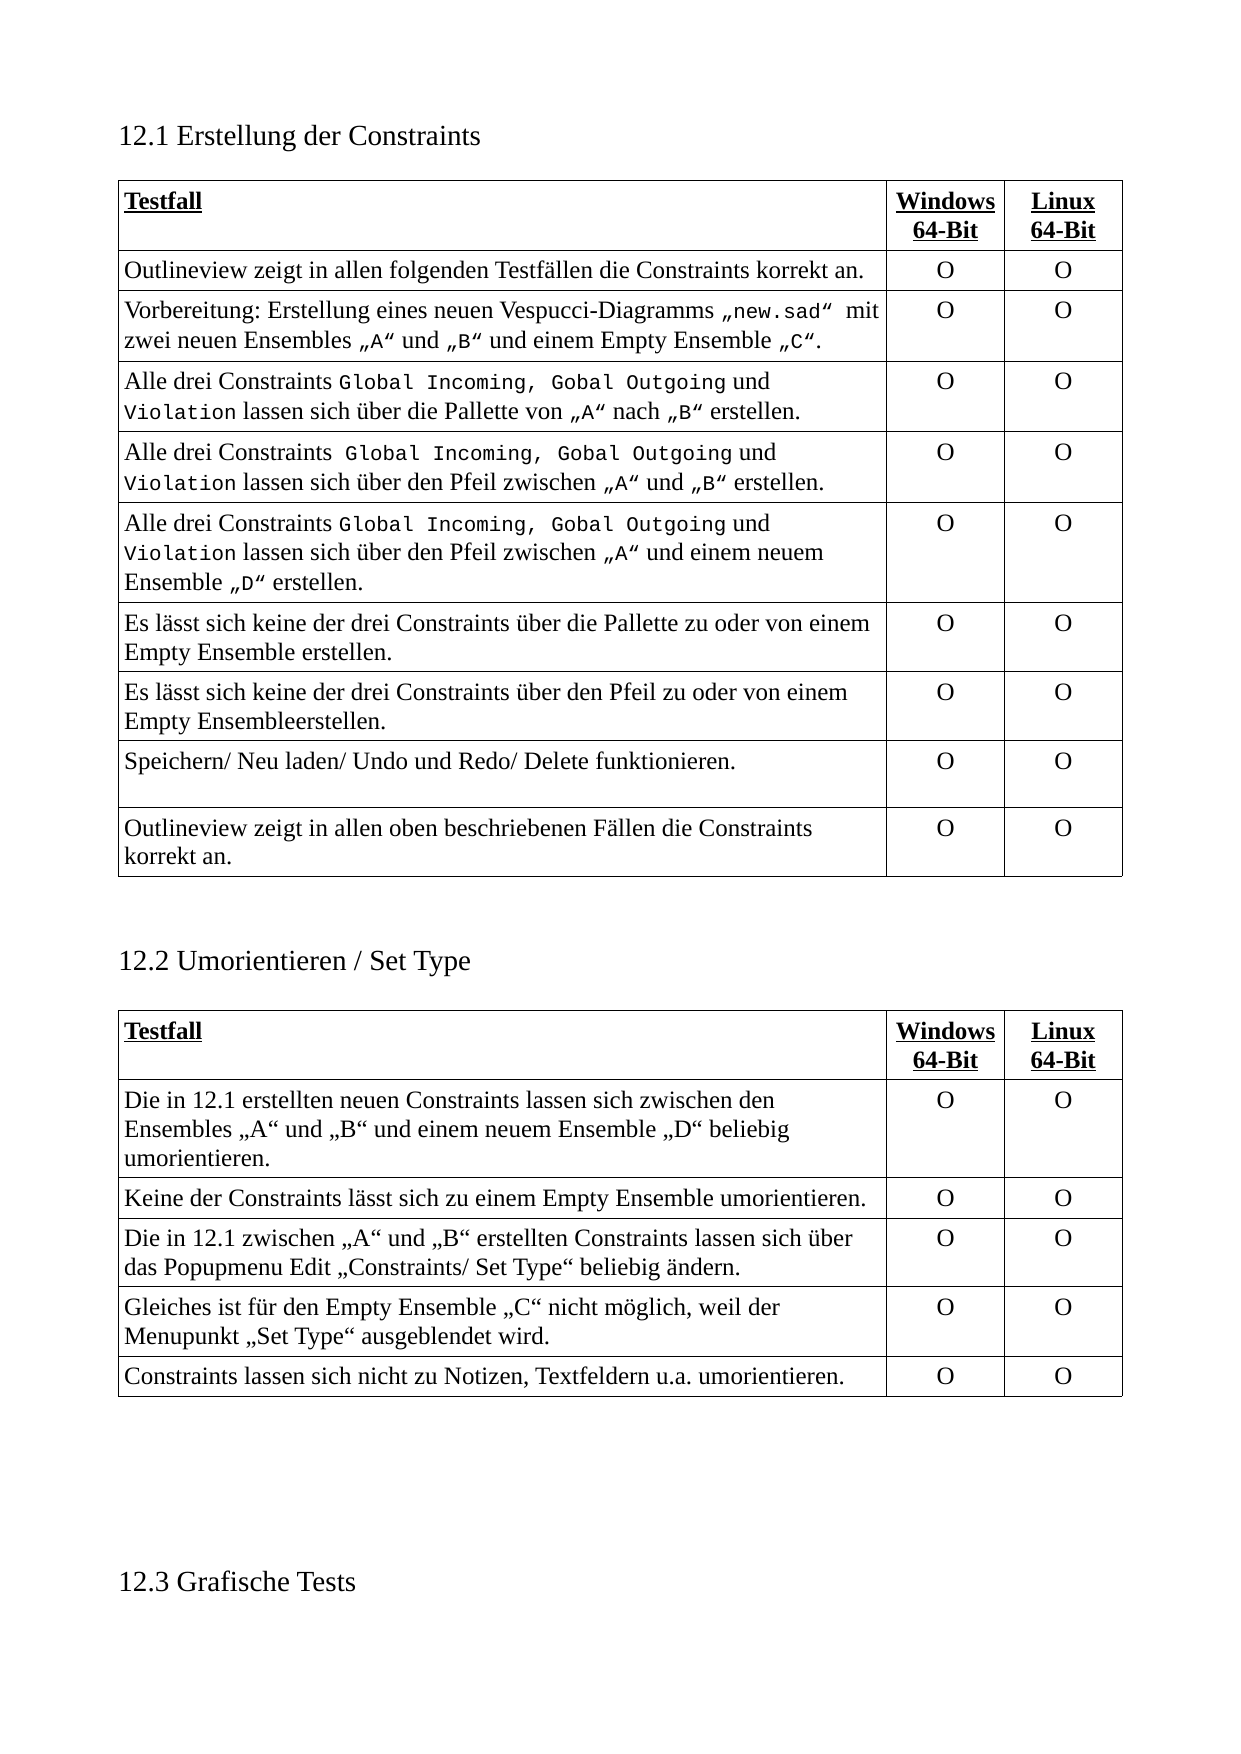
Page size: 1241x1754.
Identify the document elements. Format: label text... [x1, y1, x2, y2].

table_cell Constraints lassen sich nicht zu Notizen, Textfeldern u.a. umorientieren. [119, 1357, 886, 1396]
table_cell O [1005, 432, 1122, 502]
table_cell Outlineview zeigt in allen folgenden Testfällen die Constraints korrekt an. [119, 251, 886, 290]
text 12.2 Umorientieren / Set Type [118, 943, 1122, 977]
table_cell Alle drei Constraints Global Incoming, Gobal Outgoing und Violation lassen sich über den Pfeil zwischen „A“ und „B“ erstellen. [119, 432, 886, 502]
table_cell O [1005, 503, 1122, 602]
table_cell Gleiches ist für den Empty Ensemble „C“ nicht möglich, weil der Menupunkt „Set Type“ ausgeblendet wird. [119, 1287, 886, 1356]
table_cell Es lässt sich keine der drei Constraints über den Pfeil zu oder von einem Empty Ensembleerstellen. [119, 672, 886, 740]
table_cell O [887, 503, 1004, 602]
table_cell O [887, 1178, 1004, 1217]
table_cell Keine der Constraints lässt sich zu einem Empty Ensemble umorientieren. [119, 1178, 886, 1217]
table_header Linux 64-Bit [1005, 1011, 1122, 1079]
table_cell O [887, 808, 1004, 876]
text 12.1 Erstellung der Constraints [118, 118, 1122, 152]
table_cell O [1005, 808, 1122, 876]
table_cell O [1005, 672, 1122, 740]
table_cell O [1005, 1080, 1122, 1177]
table_cell O [1005, 362, 1122, 431]
table_cell O [1005, 1178, 1122, 1217]
table_cell Speichern/ Neu laden/ Undo und Redo/ Delete funktionieren. [119, 741, 886, 807]
table_cell O [887, 603, 1004, 671]
text 12.3 Grafische Tests [118, 1564, 1122, 1597]
table_cell O [1005, 1219, 1122, 1286]
table_cell O [887, 251, 1004, 290]
table_header Windows 64-Bit [887, 181, 1004, 249]
table_cell O [887, 1219, 1004, 1286]
table_cell Outlineview zeigt in allen oben beschriebenen Fällen die Constraints korrekt an. [119, 808, 886, 876]
table_cell Die in 12.1 erstellten neuen Constraints lassen sich zwischen den Ensembles „A“ und „B“ und einem neuem Ensemble „D“ beliebig umorientieren. [119, 1080, 886, 1177]
table_cell O [1005, 1357, 1122, 1396]
table_cell O [887, 672, 1004, 740]
table_cell O [887, 1357, 1004, 1396]
table_cell Alle drei Constraints Global Incoming, Gobal Outgoing und Violation lassen sich über die Pallette von „A“ nach „B“ erstellen. [119, 362, 886, 431]
table_cell O [1005, 603, 1122, 671]
table_cell O [1005, 291, 1122, 361]
table_header Linux 64-Bit [1005, 181, 1122, 249]
table_cell Vorbereitung: Erstellung eines neuen Vespucci-Diagramms „new.sad“ mit zwei neuen Ensembles „A“ und „B“ und einem Empty Ensemble „C“. [119, 291, 886, 361]
table_cell O [1005, 1287, 1122, 1356]
table_cell O [887, 1287, 1004, 1356]
table_header Testfall [119, 181, 886, 249]
table_cell Alle drei Constraints Global Incoming, Gobal Outgoing und Violation lassen sich über den Pfeil zwischen „A“ und einem neuem Ensemble „D“ erstellen. [119, 503, 886, 602]
table_header Windows 64-Bit [887, 1011, 1004, 1079]
table_cell O [1005, 741, 1122, 807]
table_cell O [887, 432, 1004, 502]
table_cell O [887, 741, 1004, 807]
table_cell Es lässt sich keine der drei Constraints über die Pallette zu oder von einem Empty Ensemble erstellen. [119, 603, 886, 671]
table_cell O [887, 1080, 1004, 1177]
table_cell O [887, 362, 1004, 431]
table_cell Die in 12.1 zwischen „A“ und „B“ erstellten Constraints lassen sich über das Popupmenu Edit „Constraints/ Set Type“ beliebig ändern. [119, 1219, 886, 1286]
table_cell O [887, 291, 1004, 361]
table_header Testfall [119, 1011, 886, 1079]
table_cell O [1005, 251, 1122, 290]
